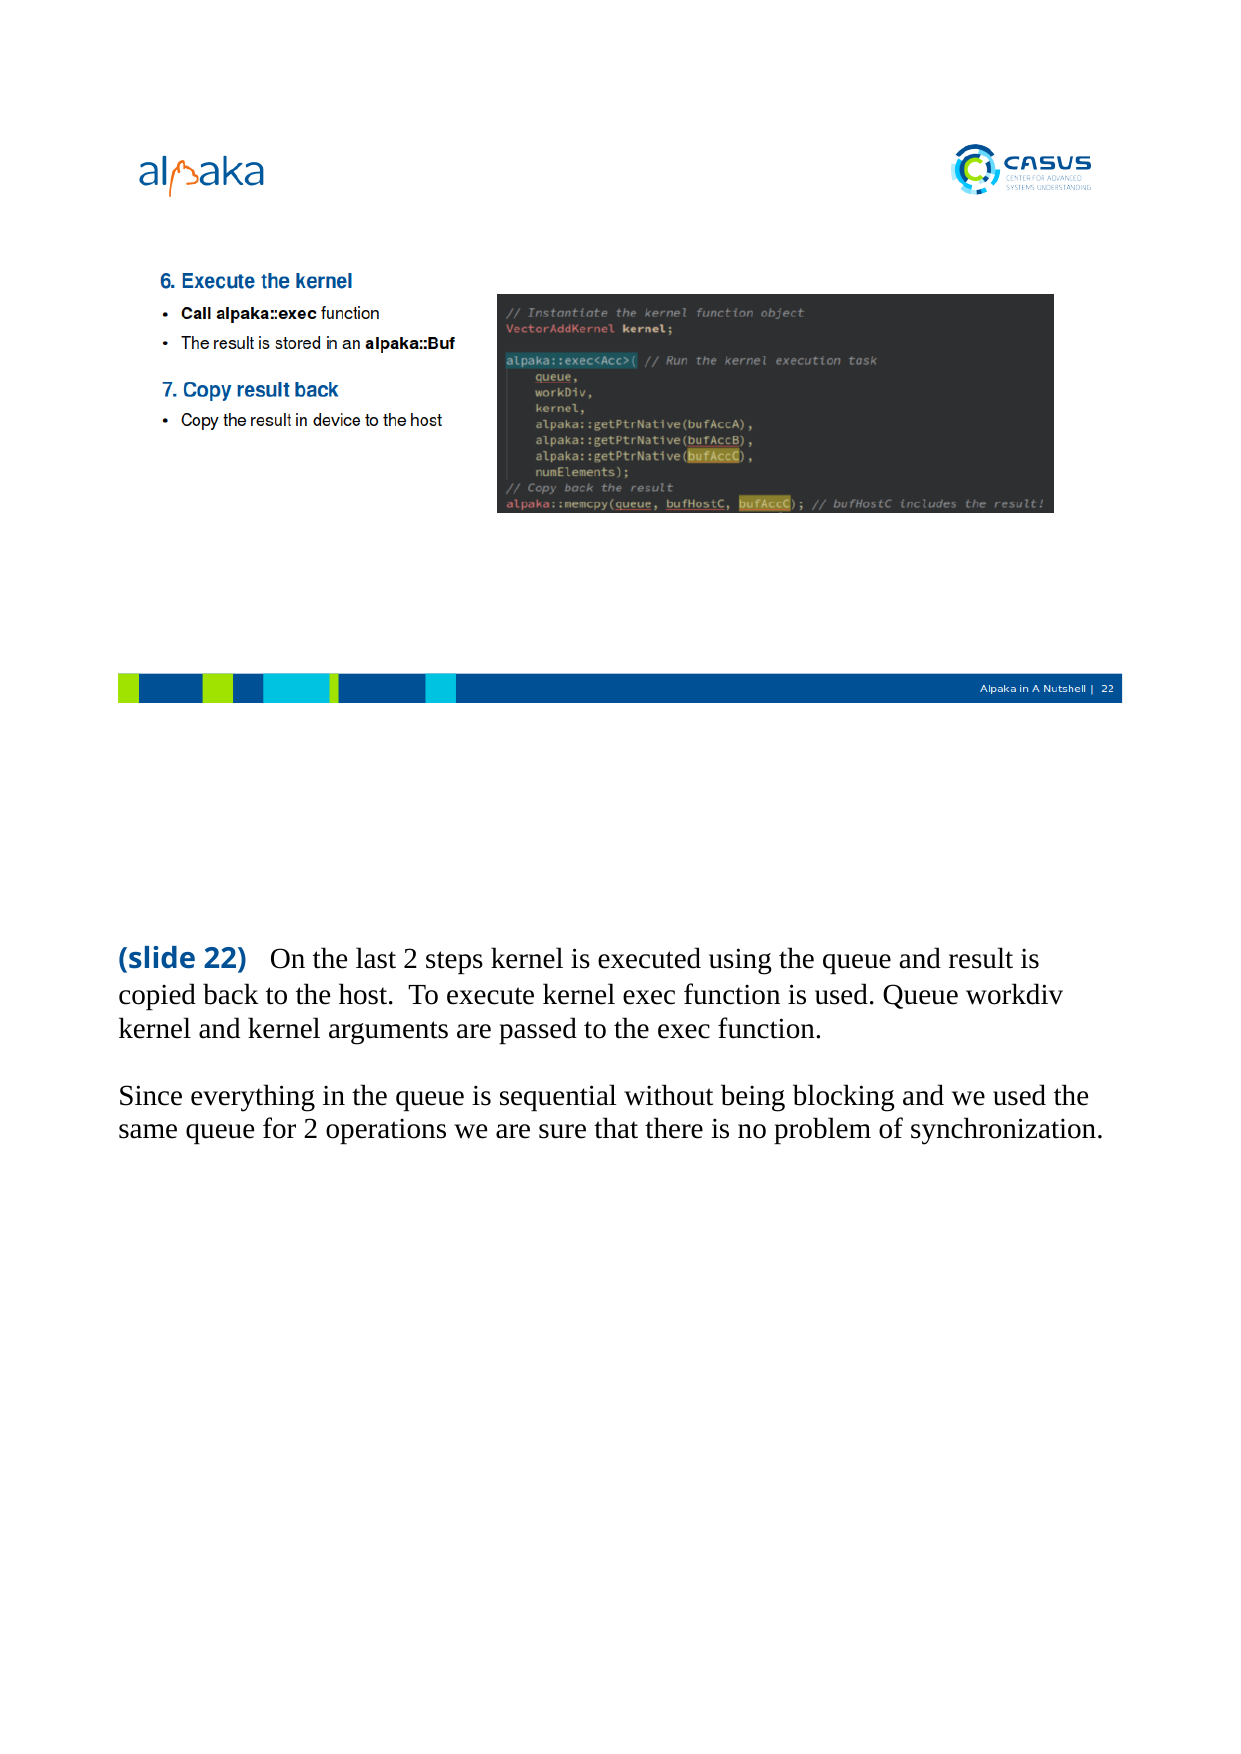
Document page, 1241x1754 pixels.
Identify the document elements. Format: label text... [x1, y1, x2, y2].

text (slide 22) On the last 2 steps kernel is executed using the queue and result is copied back to the host. To execute kernel exec function is used. Queue workdiv kernel and kernel arguments are passed to the exec function. [118, 938, 1122, 1044]
picture [118, 143, 1123, 703]
text Since everything in the queue is sequential without being blocking and we used the same queue for 2 operations we are sure that there is no problem of synchronization. [118, 1078, 1122, 1145]
